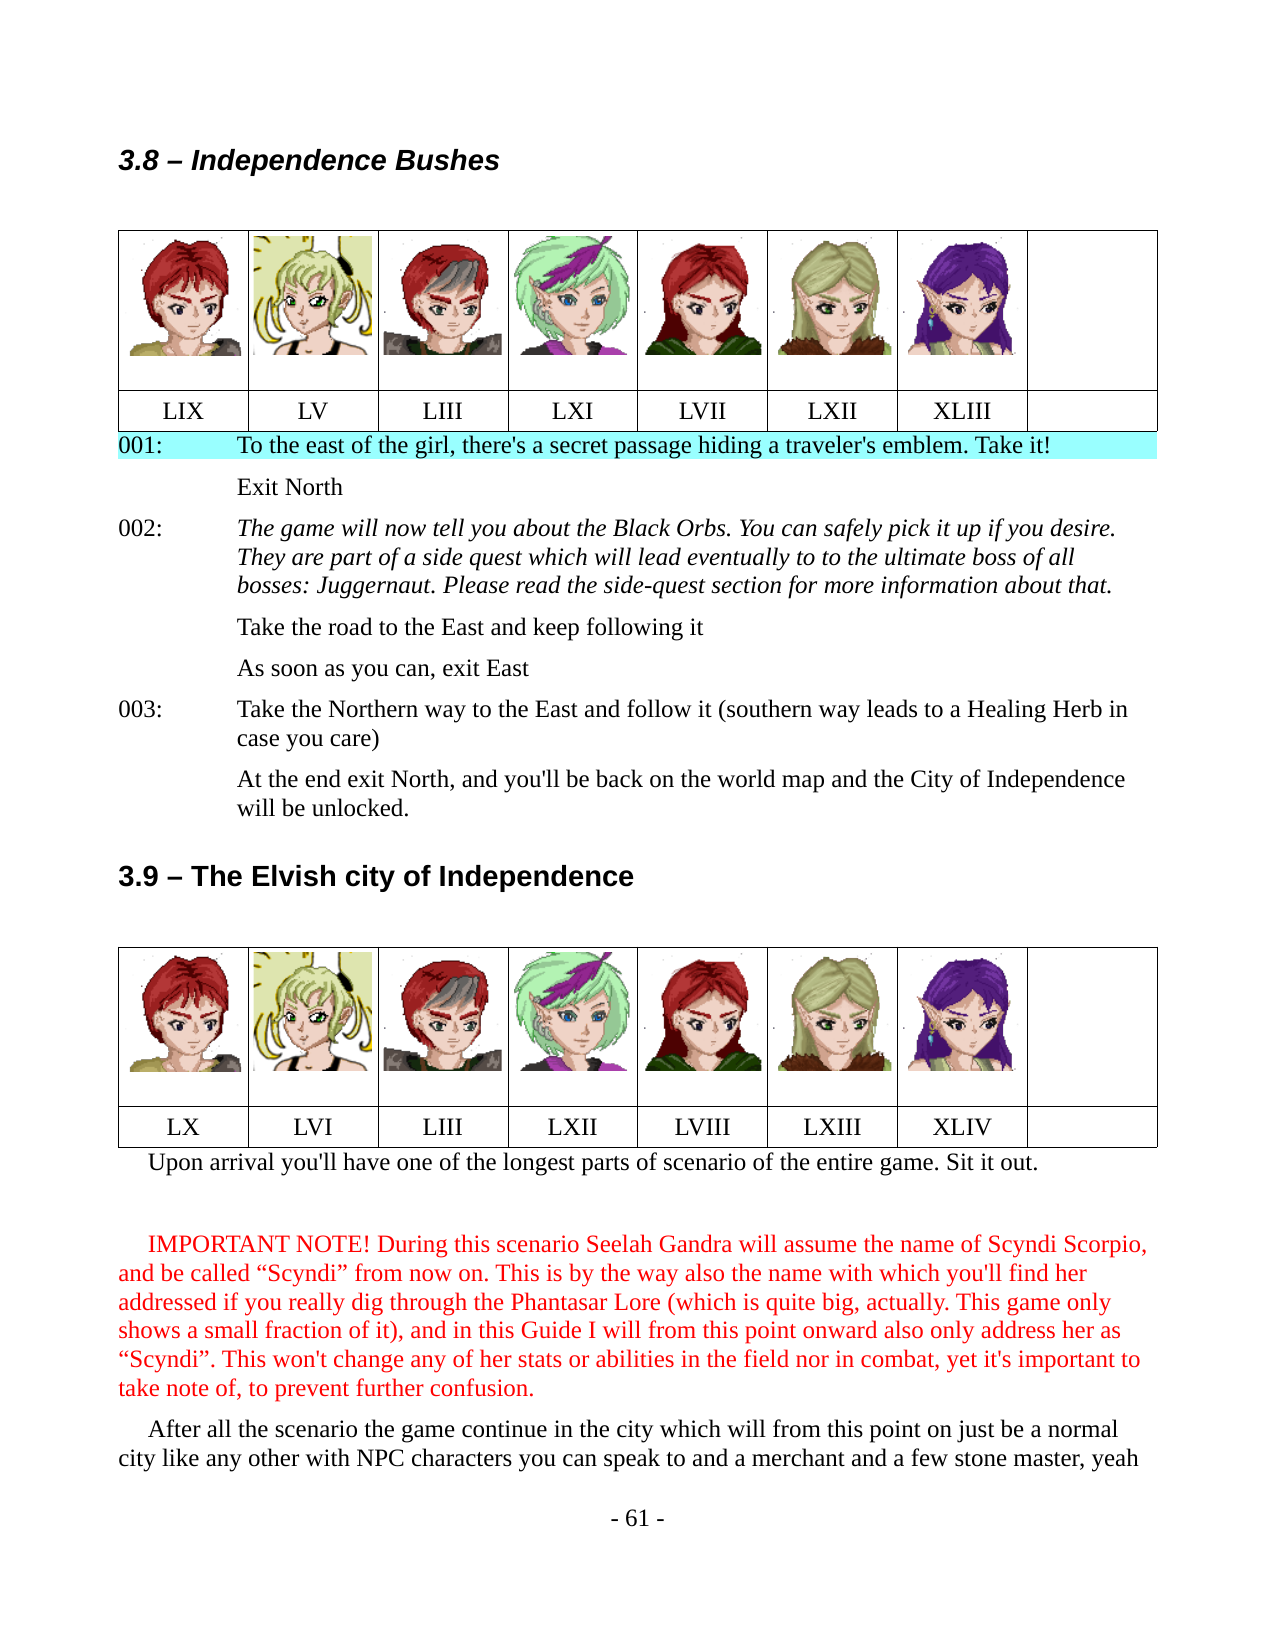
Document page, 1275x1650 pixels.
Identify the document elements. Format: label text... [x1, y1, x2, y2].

table_header [379, 953, 508, 1106]
table_cell LVIII [638, 1107, 767, 1147]
table_header [249, 948, 378, 952]
table_header [379, 355, 508, 390]
table_header [898, 953, 1027, 1106]
table_cell LV [249, 391, 378, 431]
picture [513, 952, 632, 1071]
table_header [509, 231, 637, 354]
table_header [768, 355, 897, 390]
picture [383, 952, 502, 1071]
table_header [249, 355, 378, 390]
table_header [379, 231, 508, 354]
table_cell [1028, 391, 1157, 431]
table_header [898, 948, 1027, 952]
table_cell LIX [119, 391, 248, 431]
picture [513, 236, 632, 355]
table_cell LXIII [768, 1107, 897, 1147]
table_header [638, 948, 767, 952]
picture [643, 236, 762, 355]
text 001: To the east of the girl, there's a secret passage hiding a traveler's emblem. Take it! [118, 432, 1157, 459]
table_header [898, 231, 1027, 354]
table_header [379, 948, 508, 952]
table_header [1028, 231, 1157, 390]
table_header [509, 355, 637, 390]
table_cell XLIV [898, 1107, 1027, 1147]
table_cell LVI [249, 1107, 378, 1147]
table_header [509, 948, 637, 952]
picture [383, 236, 502, 355]
table_cell XLIII [898, 391, 1027, 431]
table_header [638, 231, 767, 390]
picture [253, 952, 372, 1071]
subtitle 3.9 – The Elvish city of Independence [118, 859, 1157, 893]
table_cell LIII [379, 391, 508, 431]
picture [772, 236, 892, 355]
text At the end exit North, and you'll be back on the world map and the City of Independence will be unlocked. [118, 764, 1157, 822]
table_header [768, 231, 897, 354]
table_header [119, 953, 248, 1106]
text Take the road to the East and keep following it [118, 612, 1157, 641]
table_header [638, 953, 767, 1106]
text Exit North [118, 472, 1157, 501]
table_cell LXII [509, 1107, 637, 1147]
picture [124, 952, 242, 1072]
text 002: The game will now tell you about the Black Orbs. You can safely pick it up if you desire. They are part of a side quest which will lead eventually to to the ultimate boss of all bosses: Juggernaut. Please read the side-quest section for more information about that. [118, 513, 1157, 599]
picture [772, 952, 892, 1071]
table_header [249, 953, 378, 1106]
table_header [768, 948, 897, 952]
text IMPORTANT NOTE! During this scenario Seelah Gandra will assume the name of Scyndi Scorpio, and be called “Scyndi” from now on. This is by the way also the name with which you'll find her addressed if you really dig through the Phantasar Lore (which is quite big, actually. This game only shows a small fraction of it), and in this Guide I will from this point onward also only address her as “Scyndi”. This won't change any of her stats or abilities in the field nor in combat, yet it's important to take note of, to prevent further confusion. [118, 1229, 1157, 1402]
picture [253, 236, 372, 355]
picture [902, 952, 1022, 1071]
table_cell LVII [638, 391, 767, 431]
picture [124, 236, 242, 356]
table_header [249, 231, 378, 354]
table_header [119, 231, 248, 390]
table_header [768, 953, 897, 1106]
table_cell LX [119, 1107, 248, 1147]
picture [902, 236, 1022, 355]
text Upon arrival you'll have one of the longest parts of scenario of the entire game. Sit it out. [118, 1148, 1157, 1176]
table_header [119, 948, 248, 952]
table_cell LIII [379, 1107, 508, 1147]
subtitle 3.8 – Independence Bushes [118, 143, 1157, 177]
text As soon as you can, exit East [118, 653, 1157, 682]
table_header [509, 953, 637, 1106]
table_cell [1028, 1107, 1157, 1147]
text 003: Take the Northern way to the East and follow it (southern way leads to a Healing Herb in case you care) [118, 694, 1157, 752]
table_header [1028, 948, 1157, 1106]
table_cell LXI [509, 391, 637, 431]
table_header [898, 355, 1027, 390]
table_cell LXII [768, 391, 897, 431]
picture [643, 952, 762, 1071]
text After all the scenario the game continue in the city which will from this point on just be a normal city like any other with NPC characters you can speak to and a merchant and a few stone master, yeah [118, 1414, 1157, 1472]
